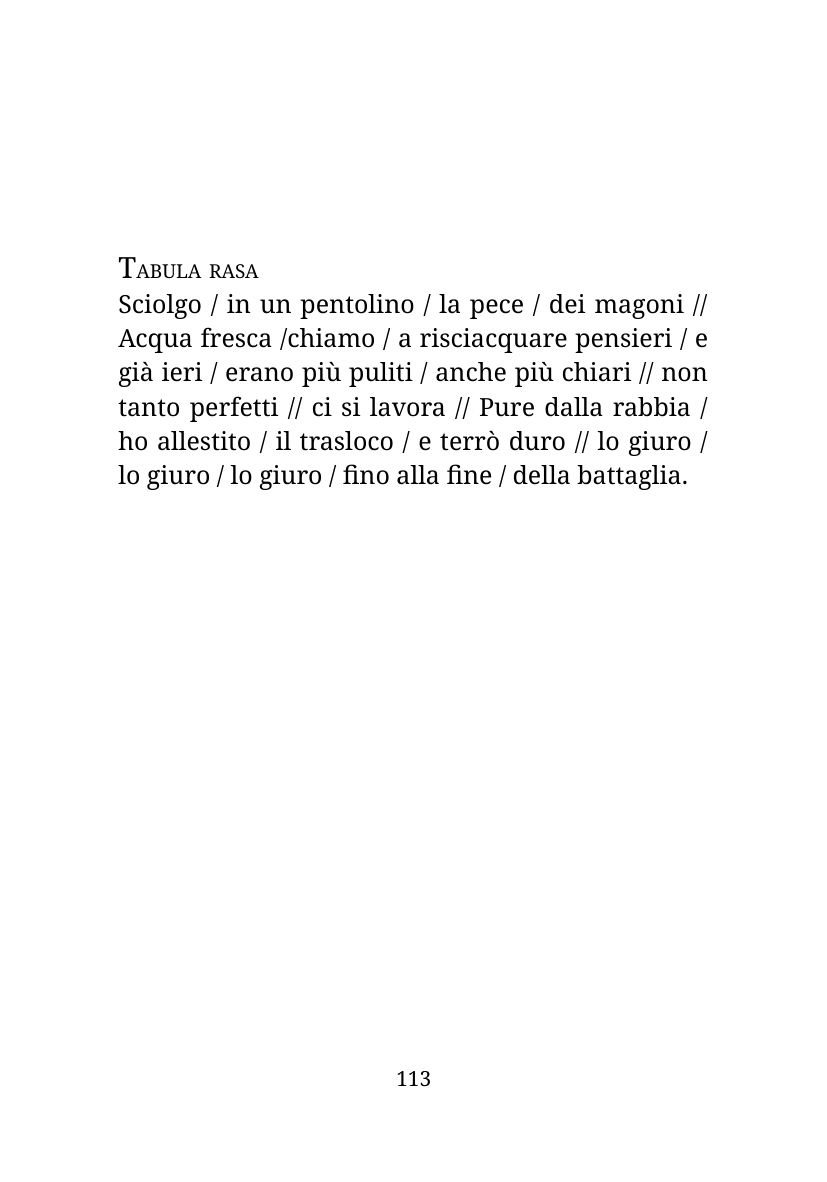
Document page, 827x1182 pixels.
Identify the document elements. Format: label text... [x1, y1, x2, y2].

text Sciolgo / in un pentolino / la pece / dei magoni // Acqua fresca /chiamo / a risciacquare pensieri / e già ieri / erano più puliti / anche più chiari // non tanto perfetti // ci si lavora // Pure dalla rabbia / ho allestito / il trasloco / e terrò duro // lo giuro / lo giuro / lo giuro / fino alla fine / della battaglia. [118, 287, 709, 491]
text Tabula rasa [118, 247, 709, 287]
